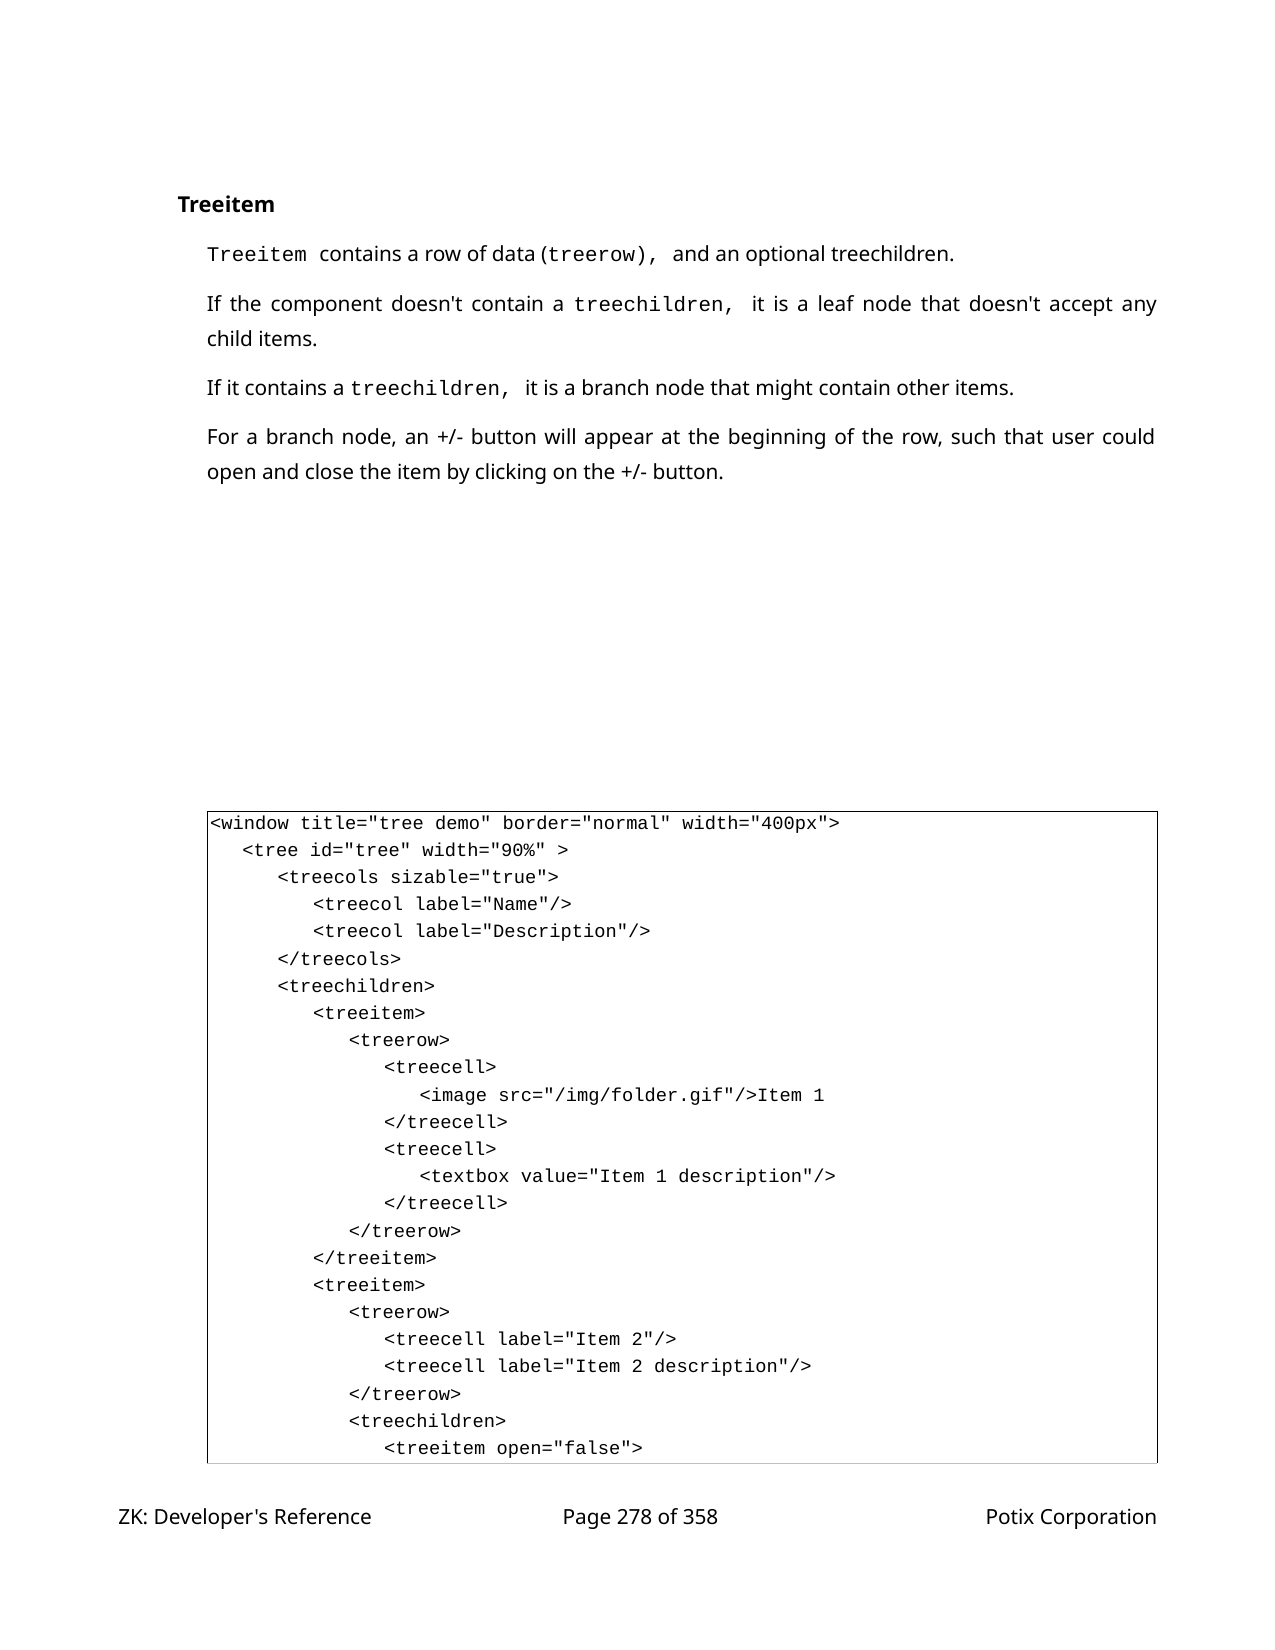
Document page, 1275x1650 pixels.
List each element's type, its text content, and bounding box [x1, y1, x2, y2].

text <treecell> [208, 1137, 1157, 1161]
text Treeitem contains a row of data (treerow), and an optional treechildren. [207, 239, 1157, 268]
text If the component doesn't contain a treechildren, it is a leaf node that doesn't accept any child items. [207, 289, 1157, 352]
text <treecols sizable="true"> [208, 865, 1157, 889]
text <treecell label="Item 2"/> [208, 1327, 1157, 1351]
text <treerow> [208, 1028, 1157, 1052]
text <treeitem open="false"> [208, 1436, 1157, 1463]
text </treecols> [208, 947, 1157, 971]
text <treecell> [208, 1055, 1157, 1079]
text <tree id="tree" width="90%" > [208, 838, 1157, 862]
text </treeitem> [208, 1246, 1157, 1270]
text <treeitem> [208, 1273, 1157, 1297]
text <treecol label="Description"/> [208, 919, 1157, 944]
text <treecell label="Item 2 description"/> [208, 1354, 1157, 1379]
text </treecell> [208, 1191, 1157, 1216]
text <treecol label="Name"/> [208, 892, 1157, 916]
text If it contains a treechildren, it is a branch node that might contain other items. [207, 373, 1157, 402]
text <treerow> [208, 1300, 1157, 1324]
text <image src="/img/folder.gif"/>Item 1 [208, 1082, 1157, 1107]
text <treechildren> [208, 974, 1157, 998]
text </treerow> [208, 1382, 1157, 1406]
text <treechildren> [208, 1409, 1157, 1433]
text <window title="tree demo" border="normal" width="400px"> [208, 812, 1157, 835]
text </treerow> [208, 1218, 1157, 1243]
subtitle Treeitem [177, 189, 1157, 219]
text For a branch node, an +/- button will appear at the beginning of the row, such that user could open and close the item by clicking on the +/- button. [207, 422, 1157, 486]
text </treecell> [208, 1110, 1157, 1134]
text <textbox value="Item 1 description"/> [208, 1164, 1157, 1188]
text <treeitem> [208, 1001, 1157, 1025]
